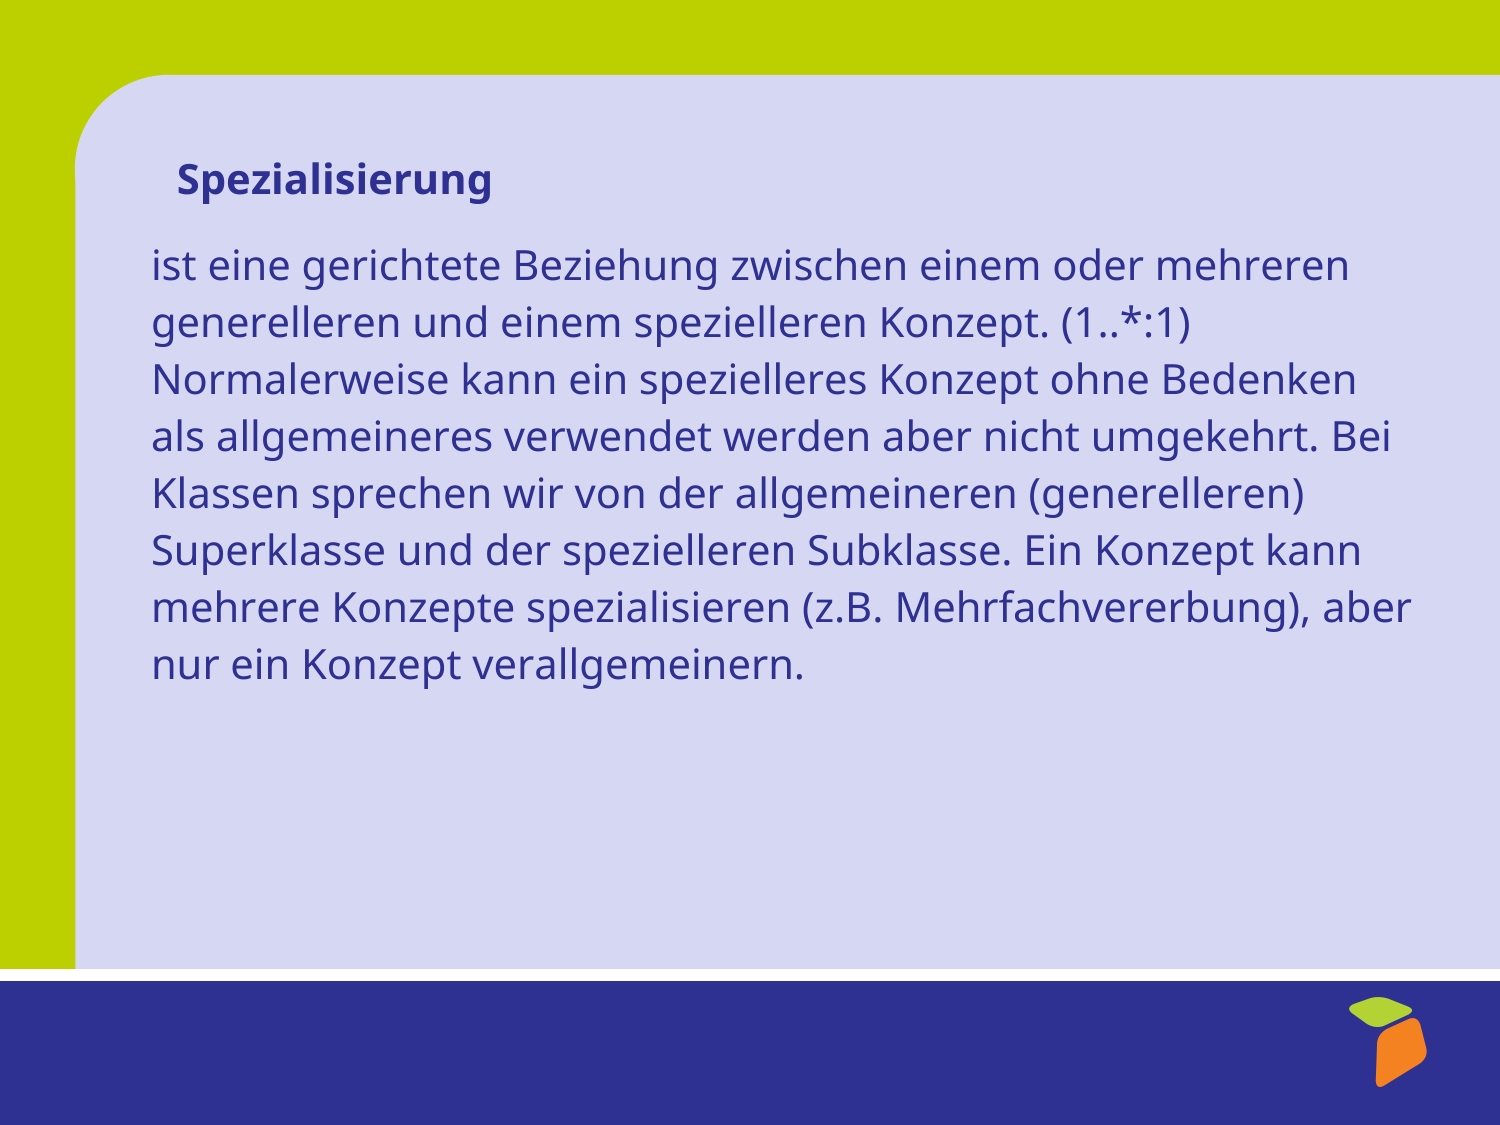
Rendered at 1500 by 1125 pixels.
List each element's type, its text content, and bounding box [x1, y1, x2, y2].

picture [0, 981, 1500, 1125]
title Spezialisierung [176, 117, 1125, 236]
list ist eine gerichtete Beziehung zwischen einem oder mehreren generelleren und einem spezielleren Konzept. (1..*:1) Normalerweise kann ein spezielleres Konzept ohne Bedenken als allgemeineres verwendet werden aber nicht umgekehrt. Bei Klassen sprechen wir von der allgemeineren (generelleren) Superklasse und der spezielleren Subklasse. Ein Konzept kann mehrere Konzepte spezialisieren (z.B. Mehrfachvererbung), aber nur ein Konzept verallgemeinern. [151, 236, 1418, 916]
